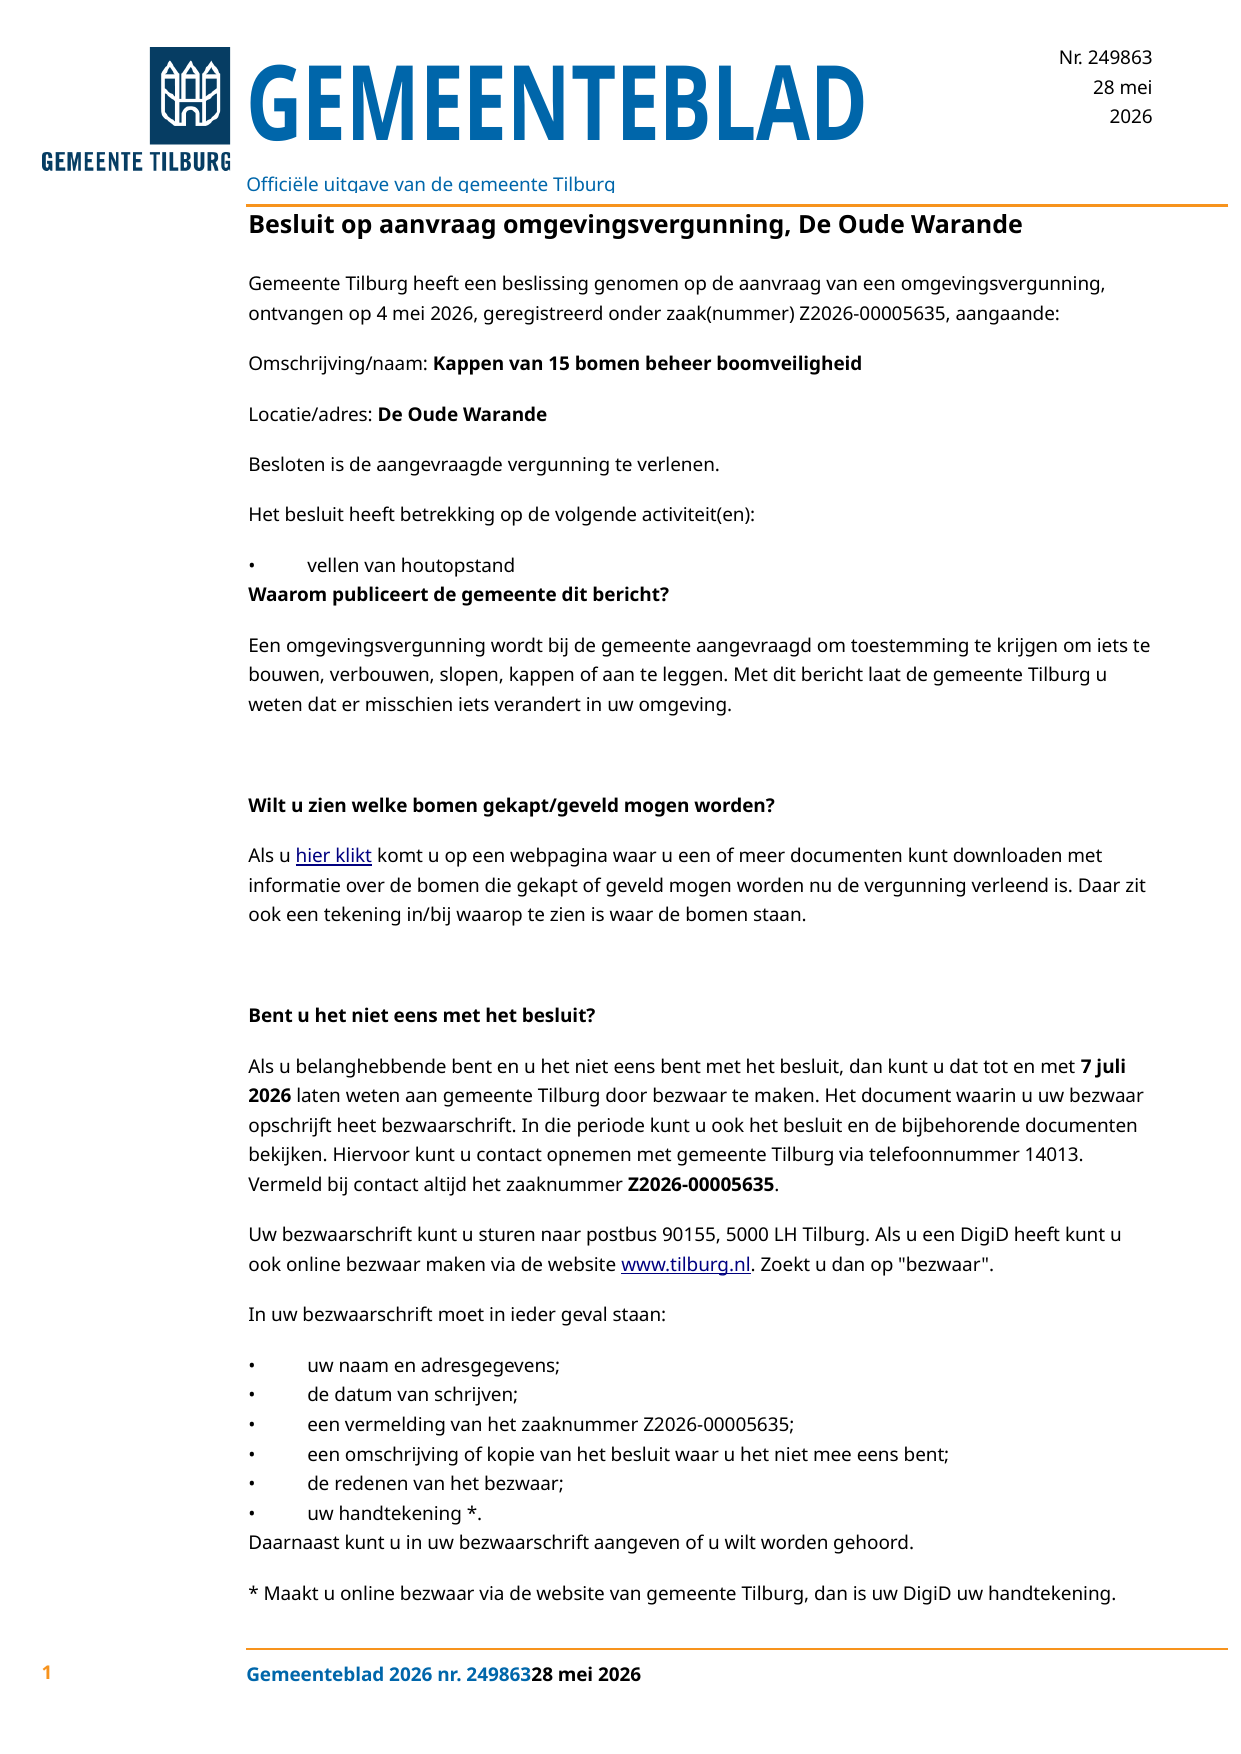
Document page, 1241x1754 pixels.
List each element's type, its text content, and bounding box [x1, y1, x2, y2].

text Besloten is de aangevraagde vergunning te verlenen. [248, 451, 1152, 477]
text In uw bezwaarschrift moet in ieder geval staan: [248, 1302, 1152, 1327]
text Besluit op aanvraag omgevingsvergunning, De Oude Warande [248, 207, 1152, 241]
list de datum van schrijven; [248, 1382, 1152, 1407]
list een omschrijving of kopie van het besluit waar u het niet mee eens bent; [248, 1441, 1152, 1466]
text Uw bezwaarschrift kunt u sturen naar postbus 90155, 5000 LH Tilburg. Als u een DigiD heeft kunt u ook online bezwaar maken via de website www.tilburg.nl. Zoekt u dan op "bezwaar". [248, 1222, 1152, 1277]
list de redenen van het bezwaar; [248, 1470, 1152, 1496]
text Locatie/adres: De Oude Warande [248, 401, 1152, 426]
text Wilt u zien welke bomen gekapt/geveld mogen worden? [248, 792, 1152, 818]
text Een omgevingsvergunning wordt bij de gemeente aangevraagd om toestemming te krijgen om iets te bouwen, verbouwen, slopen, kappen of aan te leggen. Met dit bericht laat de gemeente Tilburg u weten dat er misschien iets verandert in uw omgeving. [248, 632, 1152, 717]
text Omschrijving/naam: Kappen van 15 bomen beheer boomveiligheid [248, 350, 1152, 376]
text Als u belanghebbende bent en u het niet eens bent met het besluit, dan kunt u dat tot en met 7 juli 2026 laten weten aan gemeente Tilburg door bezwaar te maken. Het document waarin u uw bezwaar opschrijft heet bezwaarschrift. In die periode kunt u ook het besluit en de bijbehorende documenten bekijken. Hiervoor kunt u contact opnemen met gemeente Tilburg via telefoonnummer 14013. Vermeld bij contact altijd het zaaknummer Z2026-00005635. [248, 1053, 1152, 1197]
text Waarom publiceert de gemeente dit bericht? [248, 582, 1152, 607]
text Gemeente Tilburg heeft een beslissing genomen op de aanvraag van een omgevingsvergunning, ontvangen op 4 mei 2026, geregistreerd onder zaak(nummer) Z2026-00005635, aangaande: [248, 270, 1152, 326]
text Bent u het niet eens met het besluit? [248, 1002, 1152, 1028]
list vellen van houtopstand [248, 552, 1152, 578]
picture [41, 47, 231, 172]
text Het besluit heeft betrekking op de volgende activiteit(en): [248, 502, 1152, 527]
text * Maakt u online bezwaar via de website van gemeente Tilburg, dan is uw DigiD uw handtekening. [248, 1580, 1152, 1606]
list uw handtekening *. [248, 1500, 1152, 1526]
list uw naam en adresgegevens; [248, 1352, 1152, 1378]
text Daarnaast kunt u in uw bezwaarschrift aangeven of u wilt worden gehoord. [248, 1529, 1152, 1555]
list een vermelding van het zaaknummer Z2026-00005635; [248, 1411, 1152, 1437]
text Als u hier klikt komt u op een webpagina waar u een of meer documenten kunt downloaden met informatie over de bomen die gekapt of geveld mogen worden nu de vergunning verleend is. Daar zit ook een tekening in/bij waarop te zien is waar de bomen staan. [248, 842, 1152, 927]
